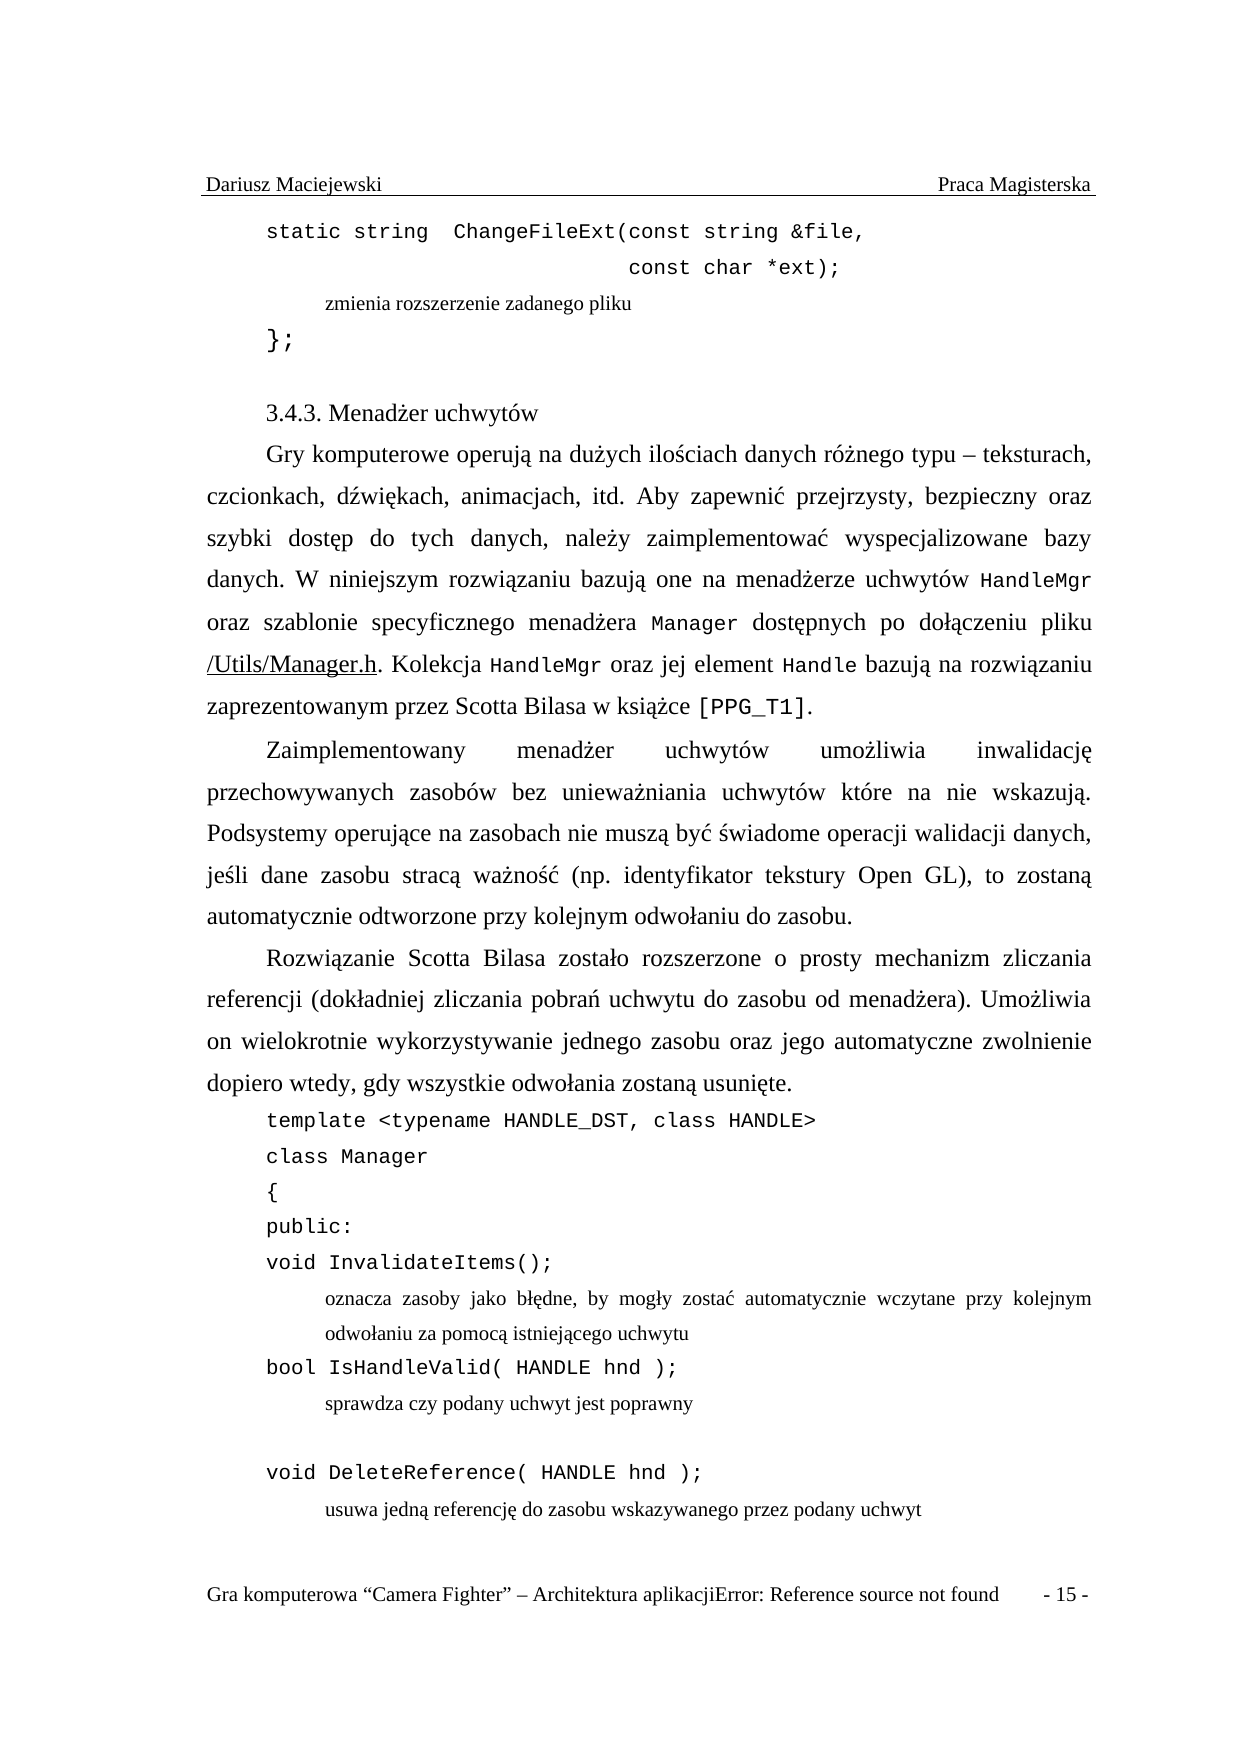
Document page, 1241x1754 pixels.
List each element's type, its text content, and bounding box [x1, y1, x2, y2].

text bool IsHandleValid( HANDLE hnd ); [266, 1357, 1033, 1380]
text zmienia rozszerzenie zadanego pliku [325, 292, 1092, 315]
text void DeleteReference( HANDLE hnd ); [266, 1462, 1033, 1486]
text Zaimplementowany menadżer uchwytów umożliwia inwalidację przechowywanych zasobów bez unieważniania uchwytów które na nie wskazują. Podsystemy operujące na zasobach nie muszą być świadome operacji walidacji danych, jeśli dane zasobu stracą ważność (np. identyfikator tekstury Open GL), to zostaną automatycznie odtworzone przy kolejnym odwołaniu do zasobu. [207, 736, 1092, 930]
text usuwa jedną referencję do zasobu wskazywanego przez podany uchwyt [325, 1498, 1092, 1521]
text static string ChangeFileExt(const string &file, const char *ext); [266, 221, 1033, 281]
text oznacza zasoby jako błędne, by mogły zostać automatycznie wczytane przy kolejnym odwołaniu za pomocą istniejącego uchwytu [325, 1287, 1092, 1345]
text class Manager [266, 1146, 1033, 1169]
subtitle Menadżer uchwytów [207, 399, 1092, 427]
text Gry komputerowe operują na dużych ilościach danych różnego typu – teksturach, czcionkach, dźwiękach, animacjach, itd. Aby zapewnić przejrzysty, bezpieczny oraz szybki dostęp do tych danych, należy zaimplementować wyspecjalizowane bazy danych. W niniejszym rozwiązaniu bazują one na menadżerze uchwytów HandleMgr oraz szablonie specyficznego menadżera Manager dostępnych po dołączeniu pliku /Utils/Manager.h. Kolekcja HandleMgr oraz jej element Handle bazują na rozwiązaniu zaprezentowanym przez Scotta Bilasa w książce [PPG_T1]. [207, 441, 1092, 722]
text Rozwiązanie Scotta Bilasa zostało rozszerzone o prosty mechanizm zliczania referencji (dokładniej zliczania pobrań uchwytu do zasobu od menadżera). Umożliwia on wielokrotnie wykorzystywanie jednego zasobu oraz jego automatyczne zwolnienie dopiero wtedy, gdy wszystkie odwołania zostaną usunięte. [207, 944, 1092, 1096]
text }; [266, 327, 1033, 355]
text public: [266, 1216, 1033, 1240]
text template <typename HANDLE_DST, class HANDLE> [266, 1110, 1033, 1134]
text sprawdza czy podany uchwyt jest poprawny [325, 1392, 1092, 1415]
text void InvalidateItems(); [266, 1252, 1033, 1276]
text { [266, 1181, 1033, 1205]
